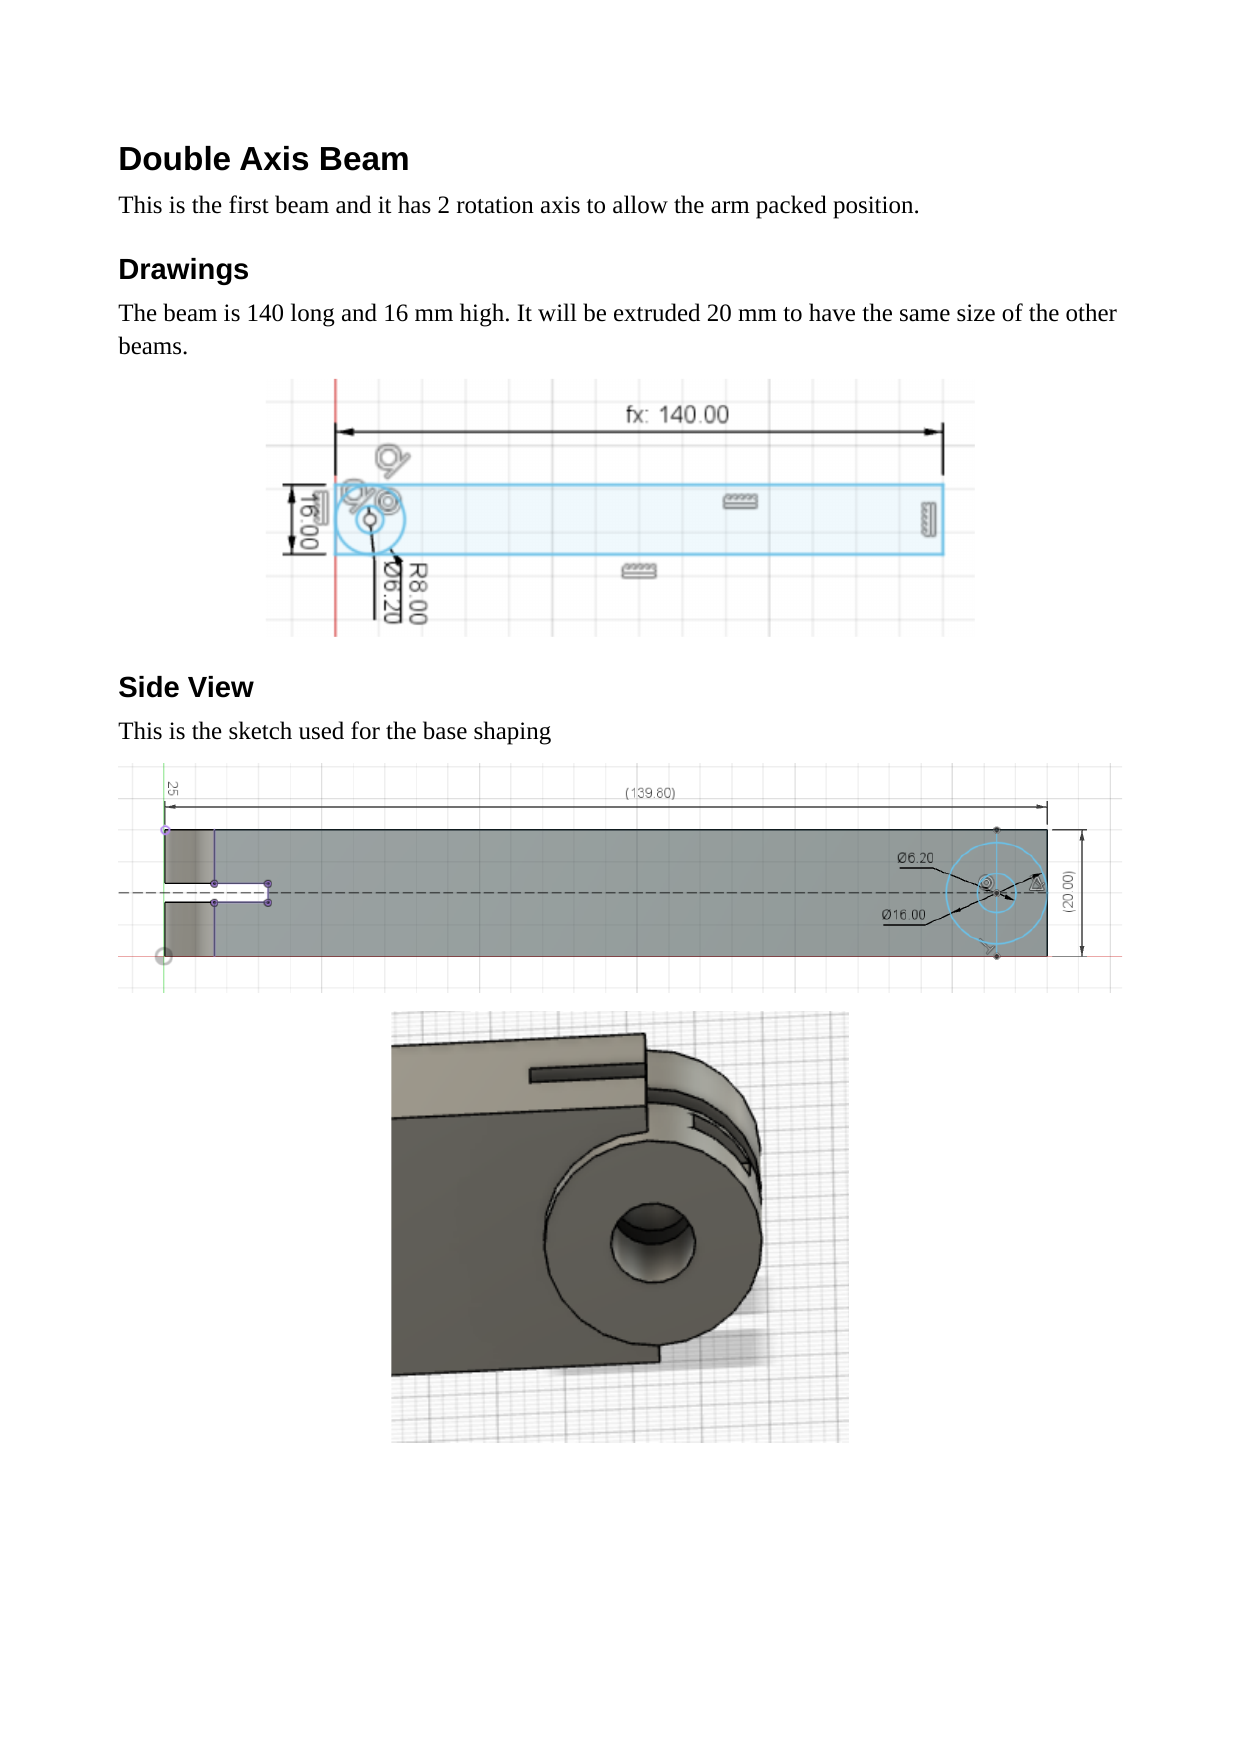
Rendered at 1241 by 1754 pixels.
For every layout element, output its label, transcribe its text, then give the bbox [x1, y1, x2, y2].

text This is the first beam and it has 2 rotation axis to allow the arm packed position. [118, 190, 1122, 219]
picture [118, 763, 1123, 993]
subtitle Double Axis Beam [118, 139, 1122, 177]
subtitle Side View [118, 670, 1122, 703]
picture [266, 379, 974, 636]
picture [391, 1011, 849, 1443]
subtitle Drawings [118, 252, 1122, 286]
text This is the sketch used for the base shaping [118, 716, 1122, 745]
text The beam is 140 long and 16 mm high. It will be extruded 20 mm to have the same size of the other beams. [118, 298, 1122, 360]
